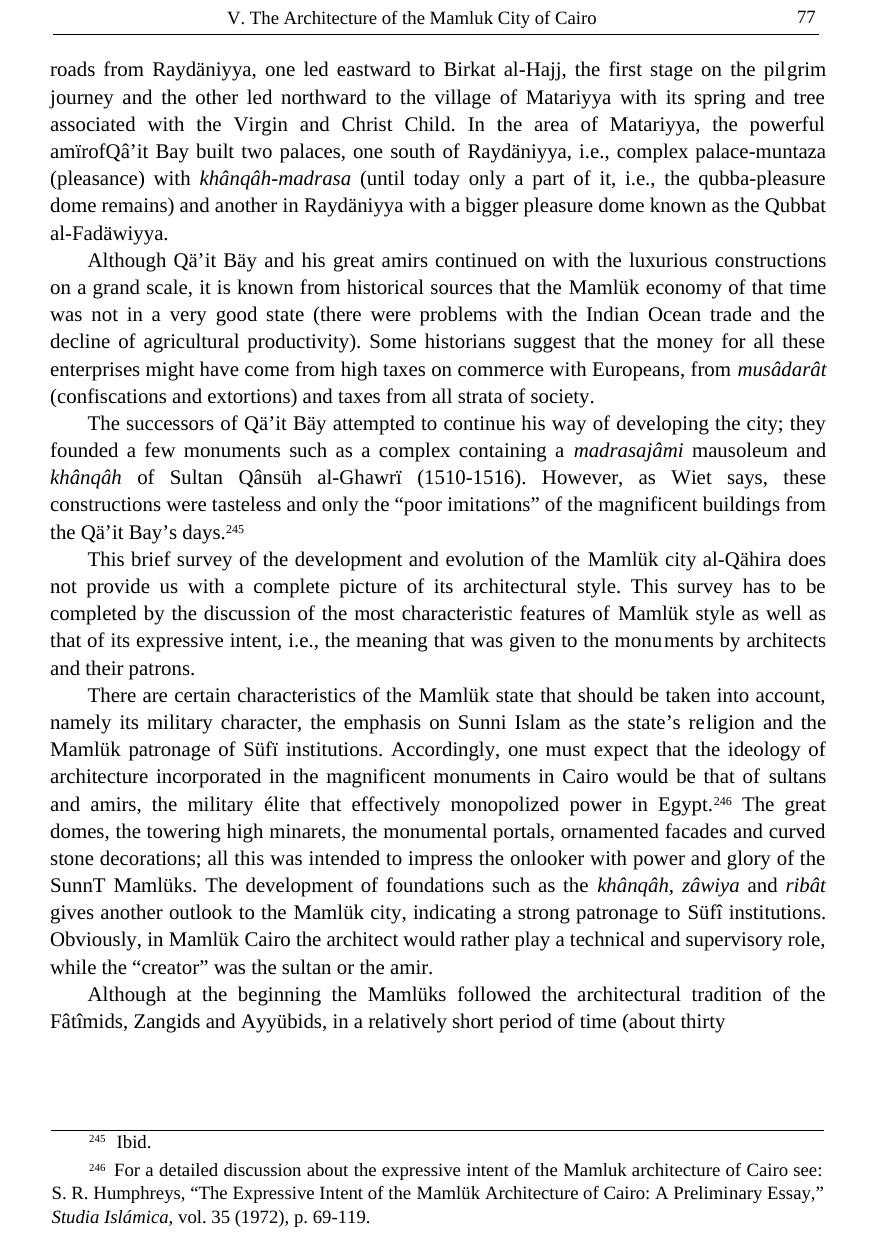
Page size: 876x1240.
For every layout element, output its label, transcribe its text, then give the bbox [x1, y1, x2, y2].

text V. The Architecture of the Mamluk City of Cairo [227, 7, 644, 28]
text 246 For a detailed discussion about the expressive intent of the Mamluk architecture of Cairo see: S. R. Humphreys, “The Expressive Intent of the Mamlük Architecture of Cairo: A Prelimi­nary Essay,” Studia Islámica, vol. 35 (1972), p. 69-119. [51, 1159, 824, 1227]
text Although at the beginning the Mamlüks followed the architectural tradition of the Fâtîmids, Zangids and Ayyübids, in a relatively short period of time (about thirty [50, 982, 826, 1033]
text Although Qä’it Bäy and his great amirs continued on with the luxurious con­structions on a grand scale, it is known from historical sources that the Mamlük economy of that time was not in a very good state (there were problems with the Indian Ocean trade and the decline of agricultural productivity). Some historians suggest that the money for all these enterprises might have come from high taxes on commerce with Europeans, from musâdarât (confiscations and extortions) and taxes from all strata of society. [50, 248, 826, 408]
text The successors of Qä’it Bäy attempted to continue his way of developing the city; they founded a few monuments such as a complex containing a madrasajâmi mausoleum and khânqâh of Sultan Qânsüh al-Ghawrï (1510-1516). However, as Wiet says, these constructions were tasteless and only the “poor imitations” of the magnificent buildings from the Qä’it Bay’s days.245 [50, 411, 826, 544]
text There are certain characteristics of the Mamlük state that should be taken into account, namely its military character, the emphasis on Sunni Islam as the state’s re­ligion and the Mamlük patronage of Süfï institutions. Accordingly, one must expect that the ideology of architecture incorporated in the magnificent monuments in Cairo would be that of sultans and amirs, the military élite that effectively monopolized power in Egypt.246 The great domes, the towering high minarets, the monumental portals, ornamented facades and curved stone decorations; all this was intended to impress the onlooker with power and glory of the SunnT Mamlüks. The develop­ment of foundations such as the khânqâh, zâwiya and ribât gives another outlook to the Mamlük city, indicating a strong patronage to Süfî institutions. Obviously, in Mamlük Cairo the architect would rather play a technical and supervisory role, while the “creator” was the sultan or the amir. [50, 683, 826, 979]
text 245 Ibid. [51, 1131, 824, 1150]
text 77 [797, 6, 821, 27]
text This brief survey of the development and evolution of the Mamlük city al-Qähira does not provide us with a complete picture of its architectural style. This survey has to be completed by the discussion of the most characteristic features of Mamlük style as well as that of its expressive intent, i.e., the meaning that was given to the monu­ments by architects and their patrons. [50, 547, 826, 679]
text roads from Raydäniyya, one led eastward to Birkat al-Hajj, the first stage on the pil­grim journey and the other led northward to the village of Matariyya with its spring and tree associated with the Virgin and Christ Child. In the area of Matariyya, the powerful amïrofQâ’it Bay built two palaces, one south of Raydäniyya, i.e., complex palace-muntaza (pleasance) with khânqâh-madrasa (until today only a part of it, i.e., the qubba-pleasure dome remains) and another in Raydäniyya with a bigger pleasure dome known as the Qubbat al-Fadäwiyya. [50, 57, 826, 244]
